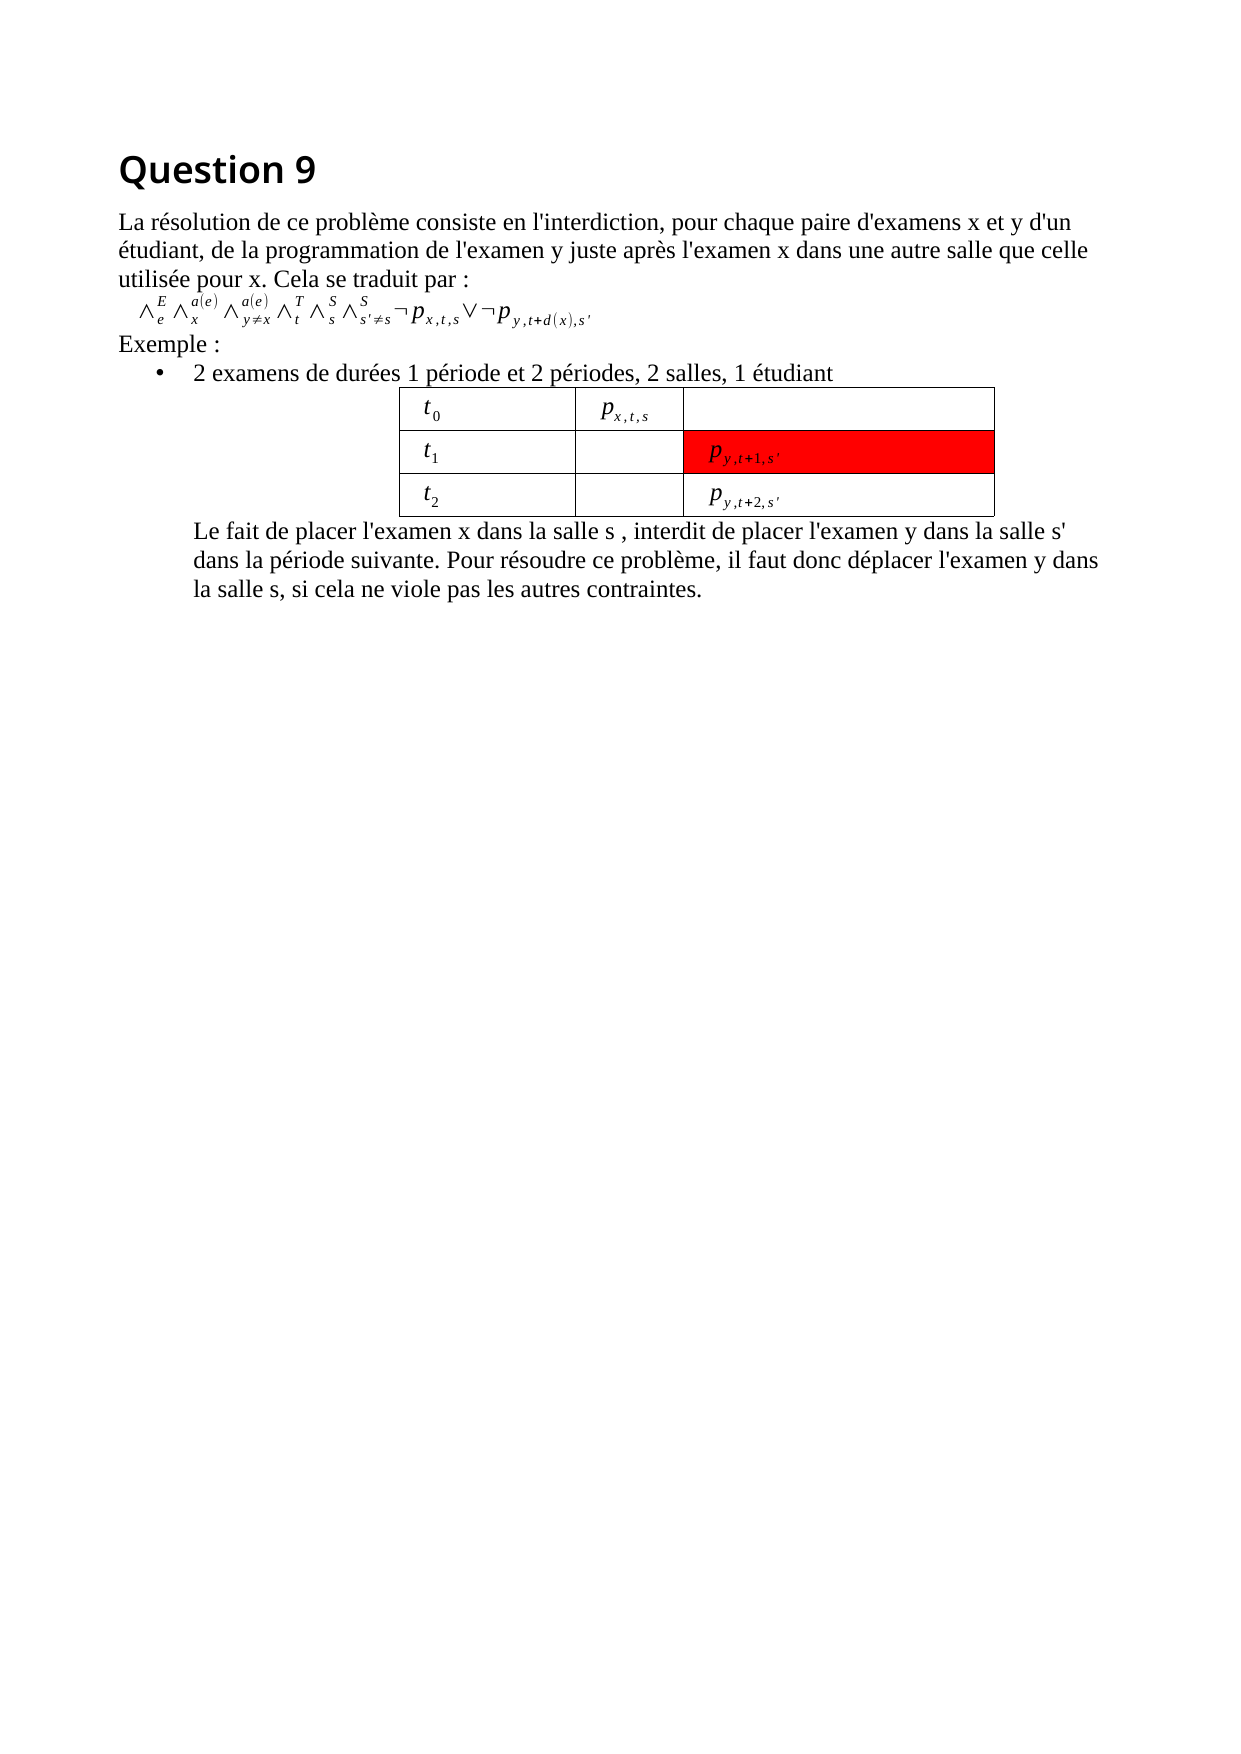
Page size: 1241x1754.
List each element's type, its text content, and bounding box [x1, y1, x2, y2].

table_cell [576, 474, 683, 516]
table_cell [400, 431, 575, 473]
table_header [576, 388, 683, 430]
subtitle Question 9 [118, 143, 1122, 194]
table_cell [576, 431, 683, 473]
list 2 examens de durées 1 période et 2 périodes, 2 salles, 1 étudiant [156, 358, 1122, 387]
text La résolution de ce problème consiste en l'interdiction, pour chaque paire d'examens x et y d'un étudiant, de la programmation de l'examen y juste après l'examen x dans une autre salle que celle utilisée pour x. Cela se traduit par : [118, 207, 1122, 293]
table_header [400, 388, 575, 430]
list Le fait de placer l'examen x dans la salle s , interdit de placer l'examen y dans la salle s' dans la période suivante. Pour résoudre ce problème, il faut donc déplacer l'examen y dans la salle s, si cela ne viole pas les autres contraintes. [156, 516, 1122, 602]
table_cell [684, 474, 994, 516]
text Exemple : [118, 329, 1122, 358]
table_cell [684, 431, 994, 473]
table_header [684, 388, 994, 430]
table_cell [400, 474, 575, 516]
